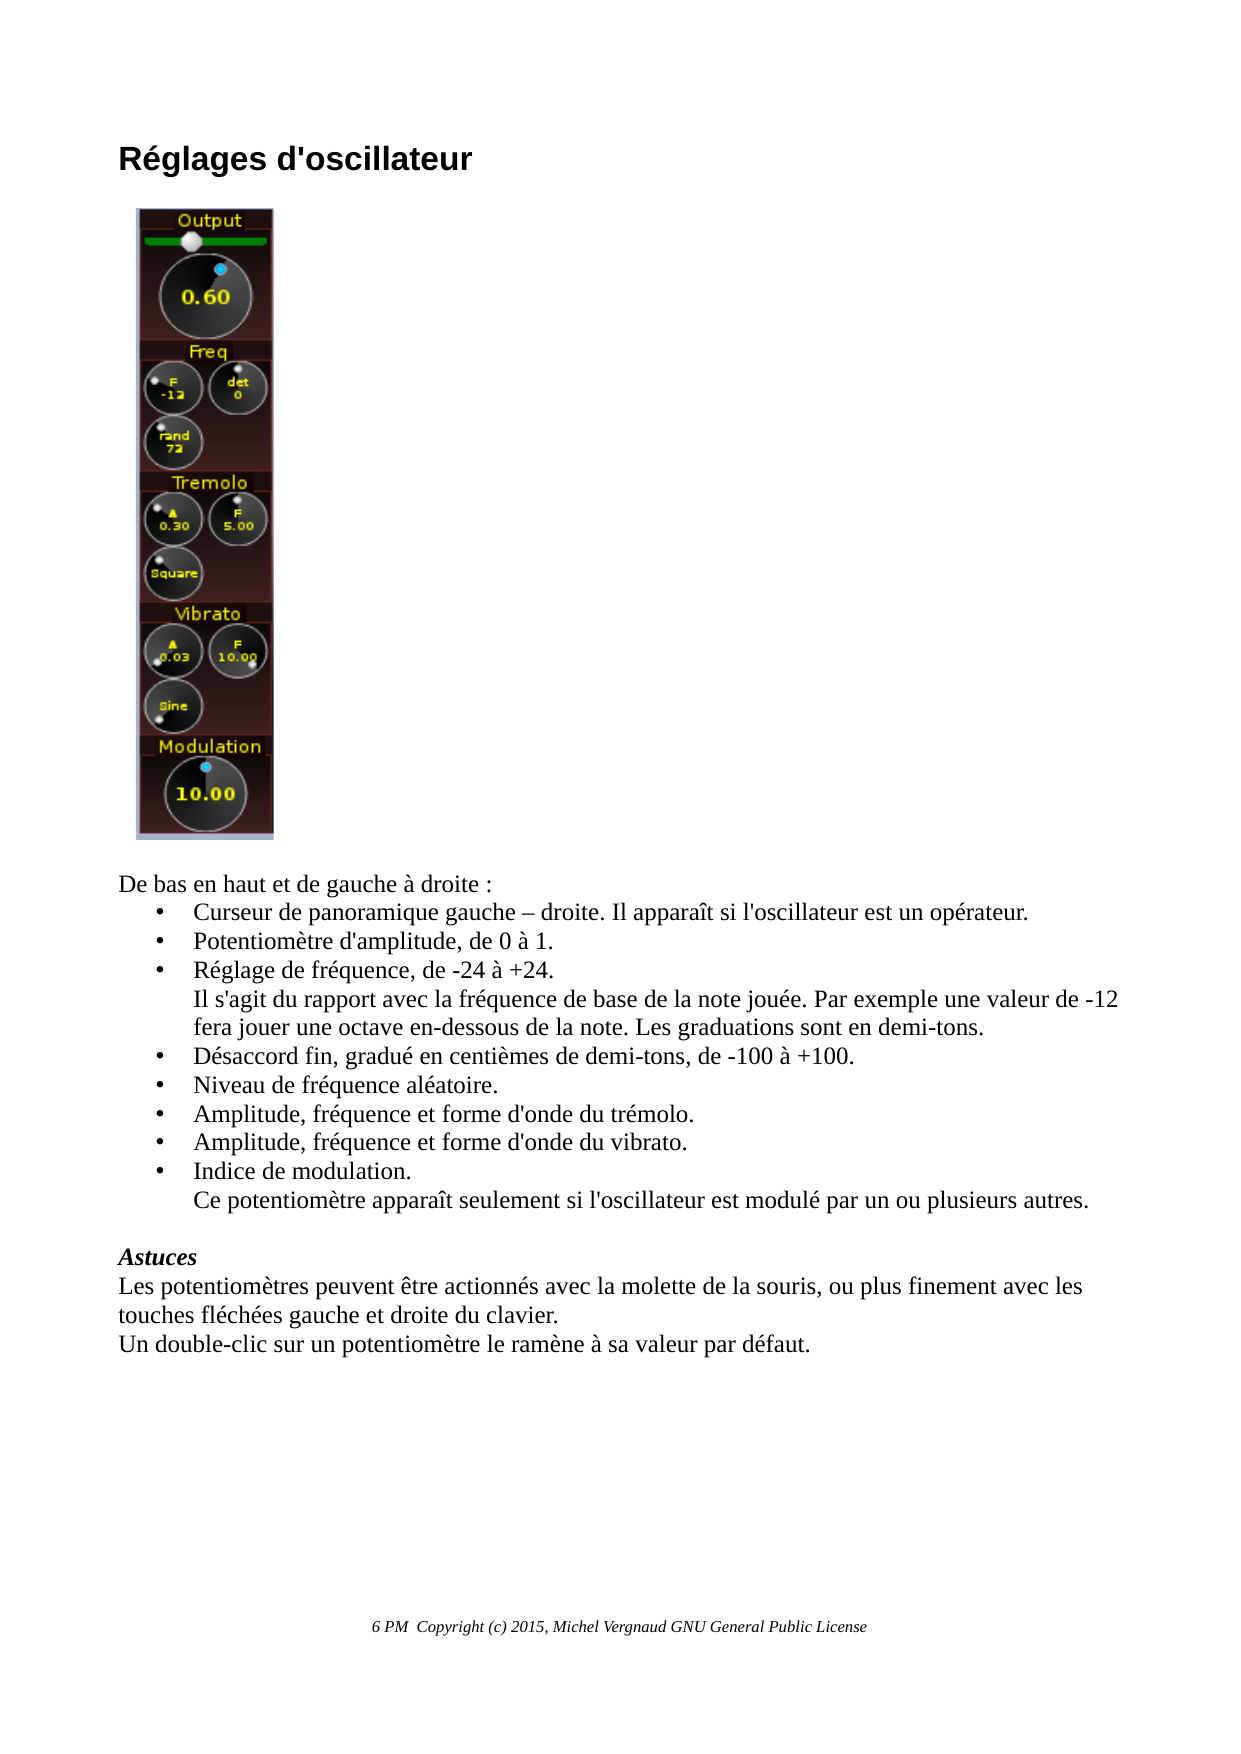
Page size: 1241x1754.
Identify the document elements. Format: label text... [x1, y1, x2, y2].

list Amplitude, fréquence et forme d'onde du trémolo. [156, 1099, 1122, 1127]
list Il s'agit du rapport avec la fréquence de base de la note jouée. Par exemple une valeur de -12 fera jouer une octave en-dessous de la note. Les graduations sont en demi-tons. [156, 984, 1122, 1041]
picture [135, 208, 274, 840]
list Ce potentiomètre apparaît seulement si l'oscillateur est modulé par un ou plusieurs autres. [156, 1185, 1122, 1214]
list Réglage de fréquence, de -24 à +24. [156, 955, 1122, 984]
list Désaccord fin, gradué en centièmes de demi-tons, de -100 à +100. [156, 1041, 1122, 1070]
list Potentiomètre d'amplitude, de 0 à 1. [156, 926, 1122, 955]
list Curseur de panoramique gauche – droite. Il apparaît si l'oscillateur est un opérateur. [156, 897, 1122, 926]
text Astuces Les potentiomètres peuvent être actionnés avec la molette de la souris, ou plus finement avec les touches fléchées gauche et droite du clavier. Un double-clic sur un potentiomètre le ramène à sa valeur par défaut. [118, 1242, 1122, 1357]
list Amplitude, fréquence et forme d'onde du vibrato. [156, 1127, 1122, 1156]
text De bas en haut et de gauche à droite : [118, 869, 1122, 897]
list Indice de modulation. [156, 1156, 1122, 1185]
subtitle Réglages d'oscillateur [118, 139, 1122, 178]
list Niveau de fréquence aléatoire. [156, 1070, 1122, 1099]
